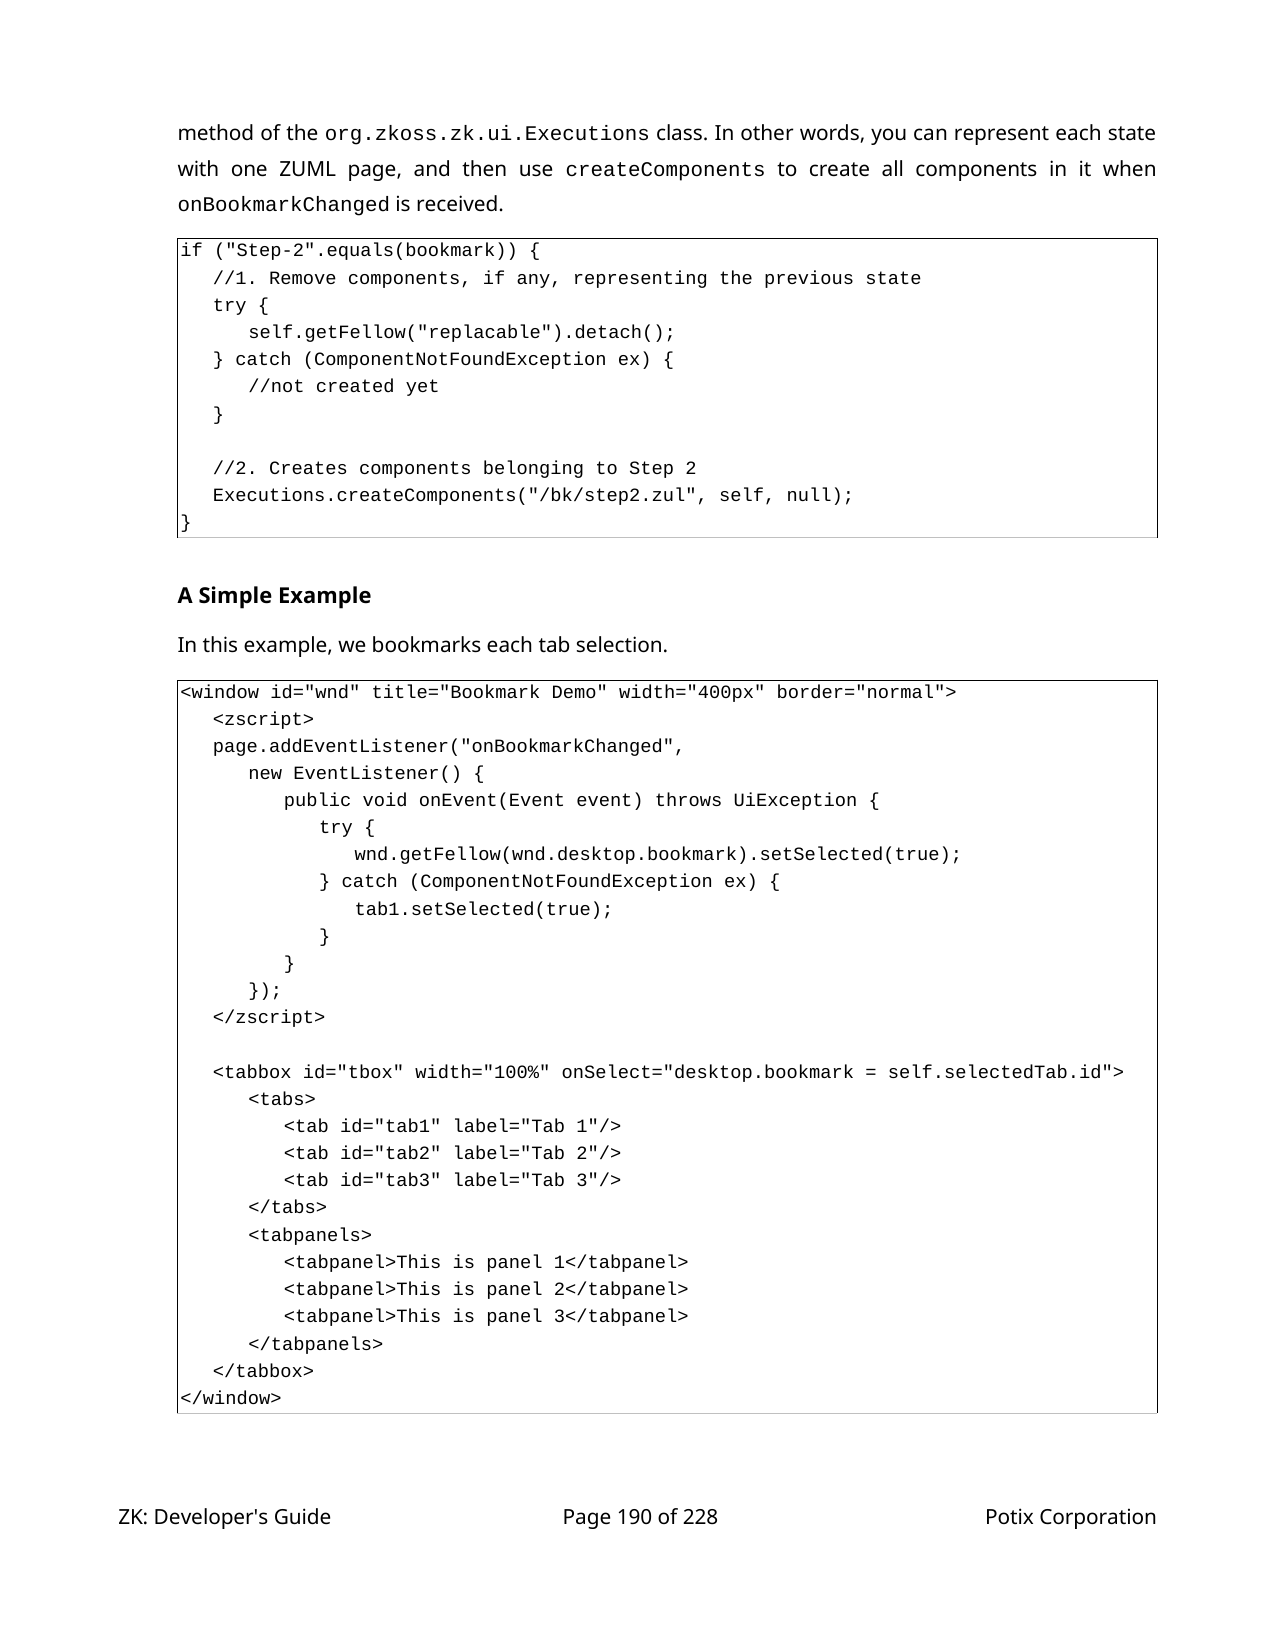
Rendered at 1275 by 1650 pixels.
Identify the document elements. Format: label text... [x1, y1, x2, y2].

text Executions.createComponents("/bk/step2.zul", self, null); [178, 483, 1157, 507]
text //2. Creates components belonging to Step 2 [178, 456, 1157, 480]
text }); [178, 978, 1157, 1002]
text In this example, we bookmarks each tab selection. [177, 631, 1157, 659]
text <tabpanels> [178, 1223, 1157, 1247]
text wnd.getFellow(wnd.desktop.bookmark).setSelected(true); [178, 842, 1157, 866]
text </window> [178, 1386, 1157, 1413]
text <tabpanel>This is panel 3</tabpanel> [178, 1304, 1157, 1328]
text method of the org.zkoss.zk.ui.Executions class. In other words, you can represent each state with one ZUML page, and then use createComponents to create all components in it when onBookmarkChanged is received. [177, 118, 1157, 218]
text } catch (ComponentNotFoundException ex) { [178, 347, 1157, 371]
text </zscript> [178, 1005, 1157, 1029]
text <tabbox id="tbox" width="100%" onSelect="desktop.bookmark = self.selectedTab.id"> [178, 1059, 1157, 1084]
text //1. Remove components, if any, representing the previous state [178, 266, 1157, 290]
text try { [178, 293, 1157, 317]
text <tab id="tab2" label="Tab 2"/> [178, 1141, 1157, 1165]
text } [178, 951, 1157, 975]
text new EventListener() { [178, 761, 1157, 785]
text </tabbox> [178, 1358, 1157, 1383]
text <tabpanel>This is panel 2</tabpanel> [178, 1277, 1157, 1301]
text <tab id="tab1" label="Tab 1"/> [178, 1114, 1157, 1138]
text } catch (ComponentNotFoundException ex) { [178, 869, 1157, 893]
text <tabs> [178, 1087, 1157, 1111]
text if ("Step-2".equals(bookmark)) { [178, 239, 1157, 263]
text <tabpanel>This is panel 1</tabpanel> [178, 1250, 1157, 1274]
text self.getFellow("replacable").detach(); [178, 320, 1157, 344]
text tab1.setSelected(true); [178, 896, 1157, 921]
text //not created yet [178, 374, 1157, 398]
text } [178, 923, 1157, 948]
text public void onEvent(Event event) throws UiException { try { [178, 788, 1157, 839]
text </tabpanels> [178, 1331, 1157, 1356]
text page.addEventListener("onBookmarkChanged", [178, 734, 1157, 758]
text <tab id="tab3" label="Tab 3"/> [178, 1168, 1157, 1192]
text <window id="wnd" title="Bookmark Demo" width="400px" border="normal"> [178, 681, 1157, 704]
text } [178, 401, 1157, 426]
subtitle A Simple Example [177, 580, 1157, 610]
text <zscript> [178, 707, 1157, 731]
text </tabs> [178, 1195, 1157, 1220]
text } [178, 510, 1157, 537]
